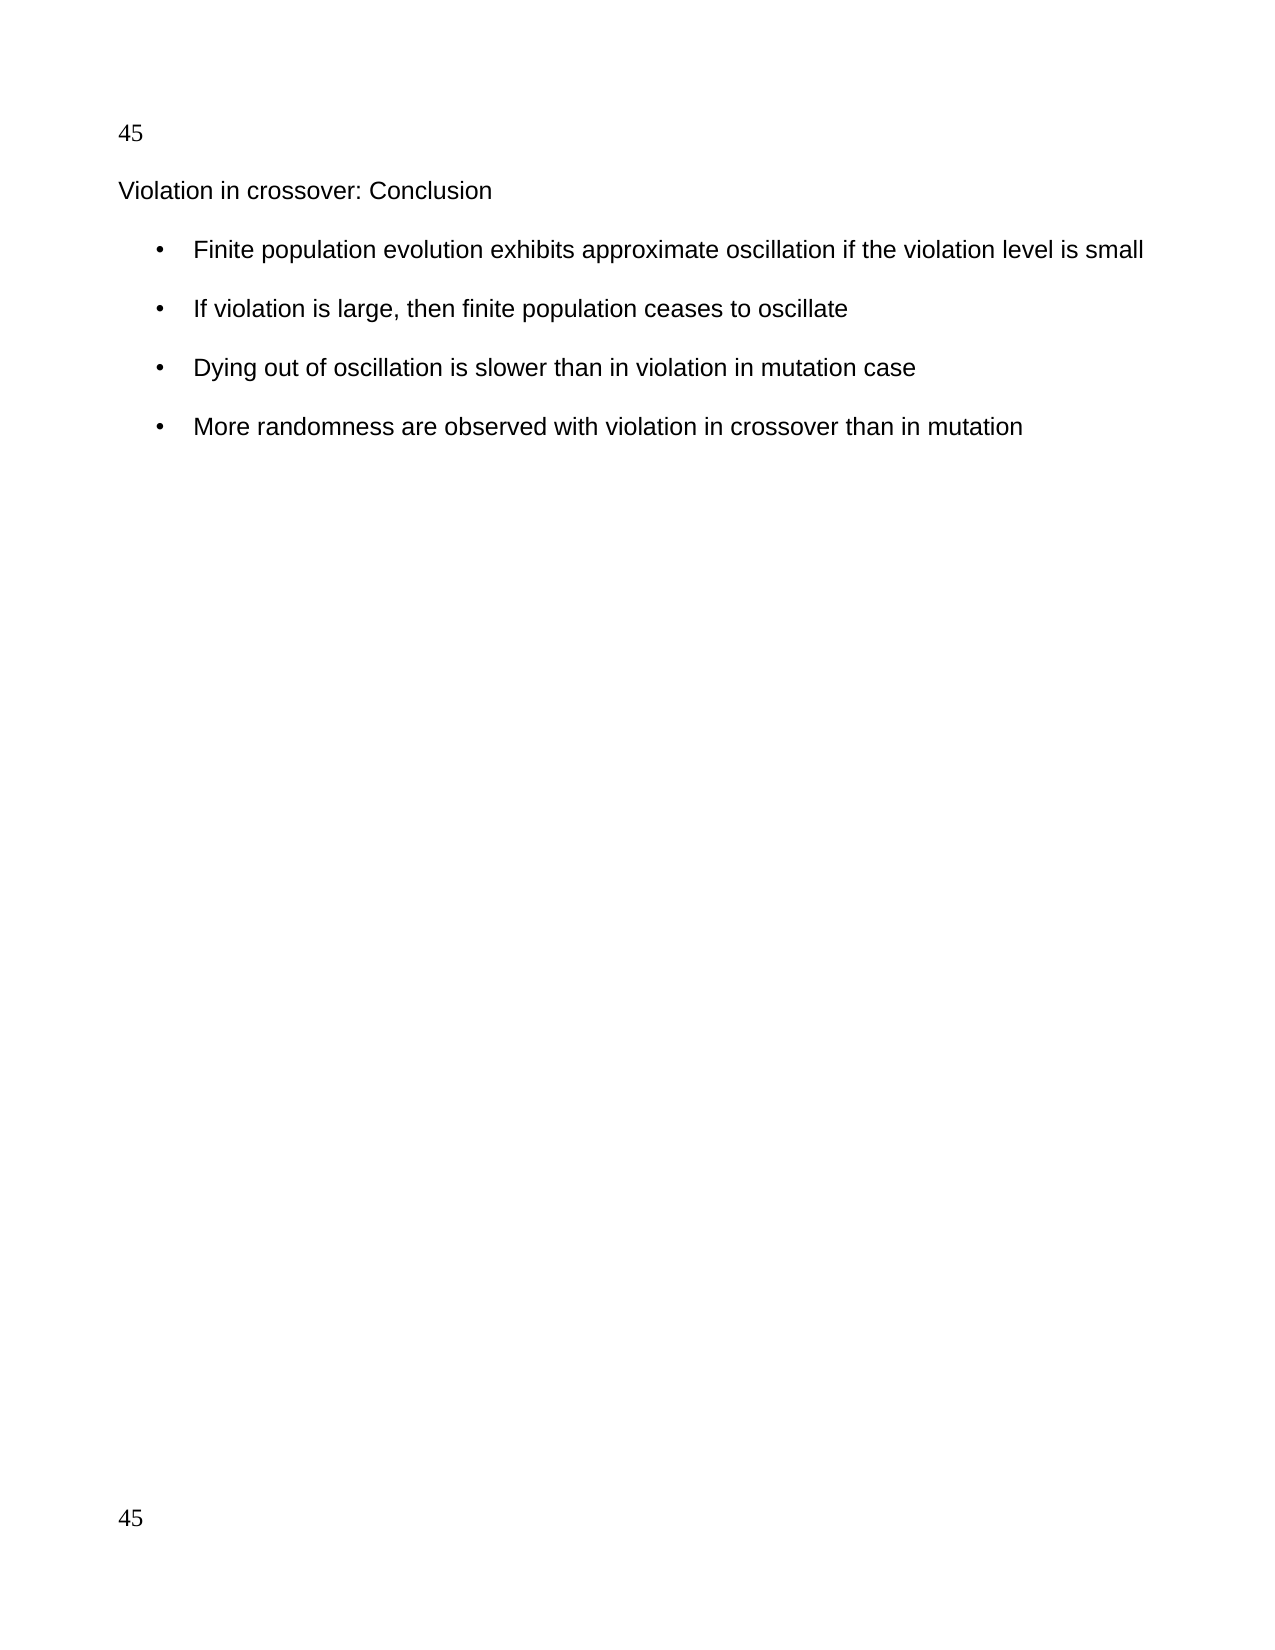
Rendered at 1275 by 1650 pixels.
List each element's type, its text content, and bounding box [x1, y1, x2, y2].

list Dying out of oscillation is slower than in violation in mutation case [156, 353, 1157, 382]
text Violation in crossover: Conclusion [118, 176, 1157, 205]
list More randomness are observed with violation in crossover than in mutation [156, 412, 1157, 441]
list Finite population evolution exhibits approximate oscillation if the violation level is small [156, 235, 1157, 264]
list If violation is large, then finite population ceases to oscillate [156, 294, 1157, 323]
